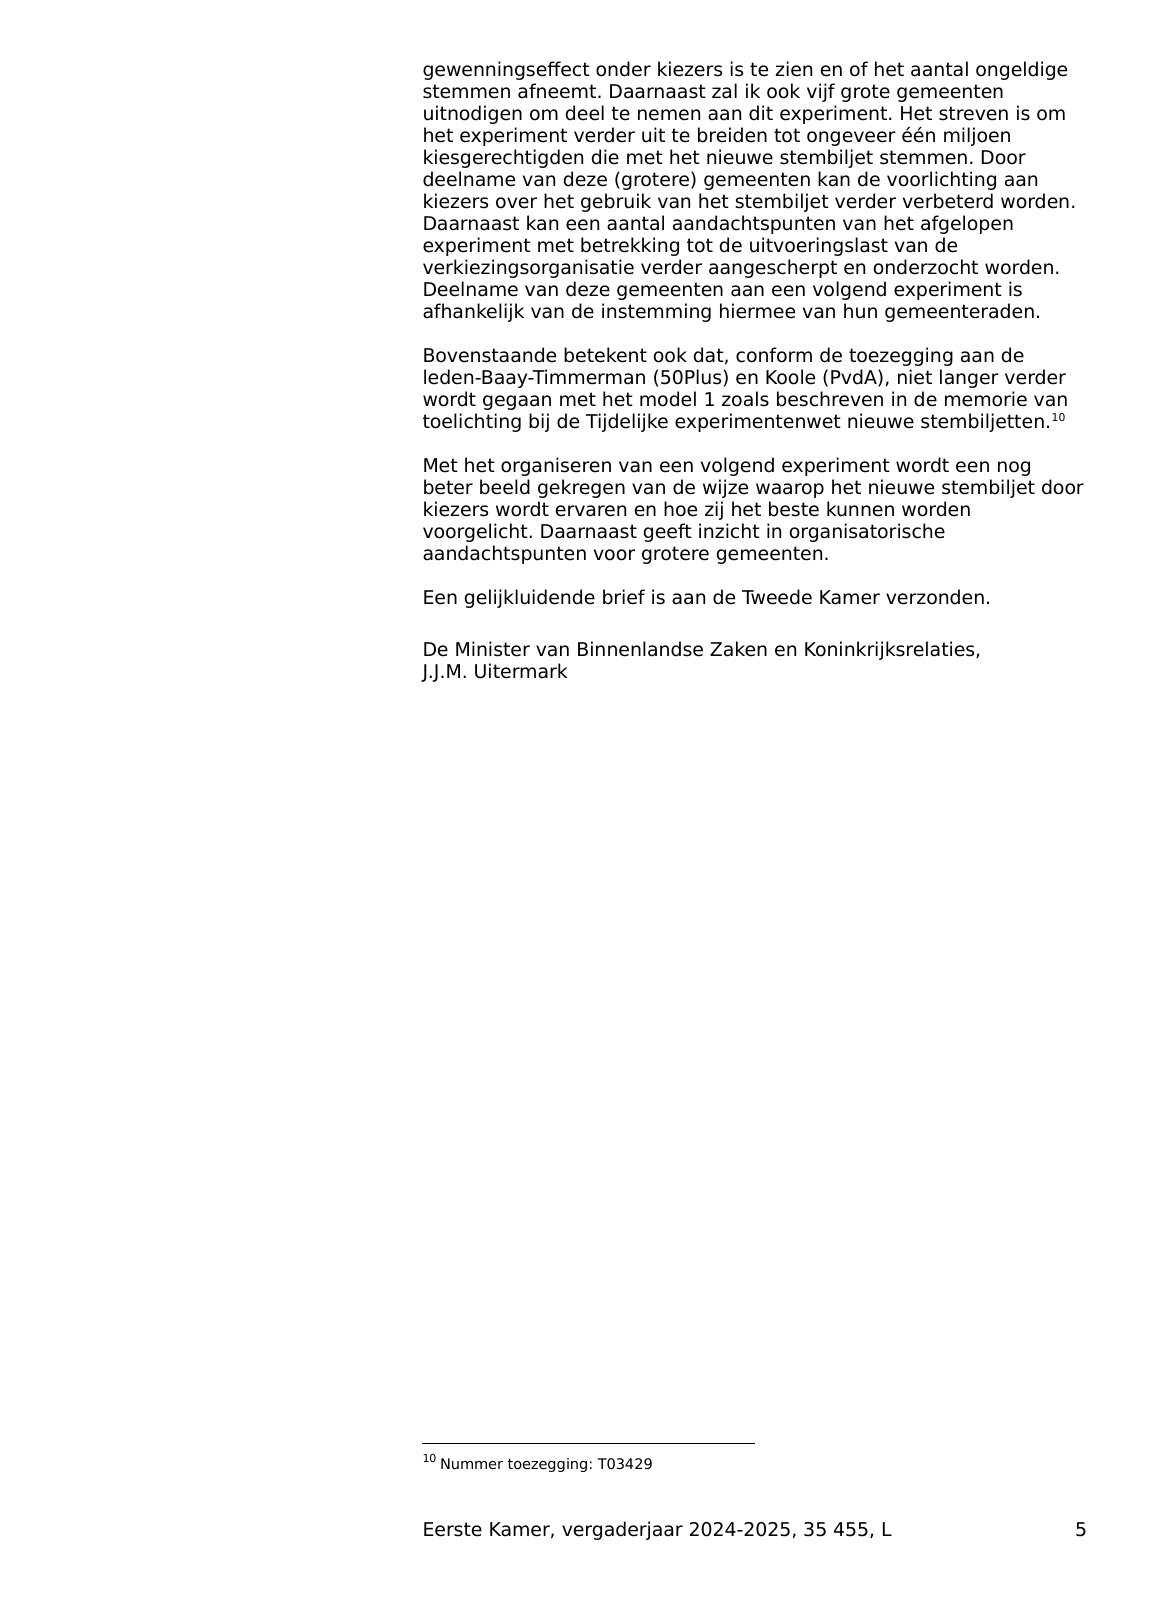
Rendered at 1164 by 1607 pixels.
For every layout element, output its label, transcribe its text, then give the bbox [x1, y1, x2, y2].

text Nummer toezegging: T03429 [422, 1452, 1087, 1474]
text De Minister van Binnenlandse Zaken en Koninkrijksrelaties, J.J.M. Uitermark [422, 639, 1087, 683]
text Met het organiseren van een volgend experiment wordt een nog beter beeld gekregen van de wijze waarop het nieuwe stembiljet door kiezers wordt ervaren en hoe zij het beste kunnen worden voorgelicht. Daarnaast geeft inzicht in organisatorische aandachtspunten voor grotere gemeenten. [422, 455, 1087, 565]
text Bovenstaande betekent ook dat, conform de toezegging aan de leden-Baay-Timmerman (50Plus) en Koole (PvdA), niet langer verder wordt gegaan met het model 1 zoals beschreven in de memorie van toelichting bij de Tijdelijke experimentenwet nieuwe stembiljetten. [422, 345, 1087, 433]
text gewenningseffect onder kiezers is te zien en of het aantal ongeldige stemmen afneemt. Daarnaast zal ik ook vijf grote gemeenten uitnodigen om deel te nemen aan dit experiment. Het streven is om het experiment verder uit te breiden tot ongeveer één miljoen kiesgerechtigden die met het nieuwe stembiljet stemmen. Door deelname van deze (grotere) gemeenten kan de voorlichting aan kiezers over het gebruik van het stembiljet verder verbeterd worden. Daarnaast kan een aantal aandachtspunten van het afgelopen experiment met betrekking tot de uitvoeringslast van de verkiezingsorganisatie verder aangescherpt en onderzocht worden. Deelname van deze gemeenten aan een volgend experiment is afhankelijk van de instemming hiermee van hun gemeenteraden. [422, 59, 1087, 323]
text Een gelijkluidende brief is aan de Tweede Kamer verzonden. [422, 587, 1087, 609]
